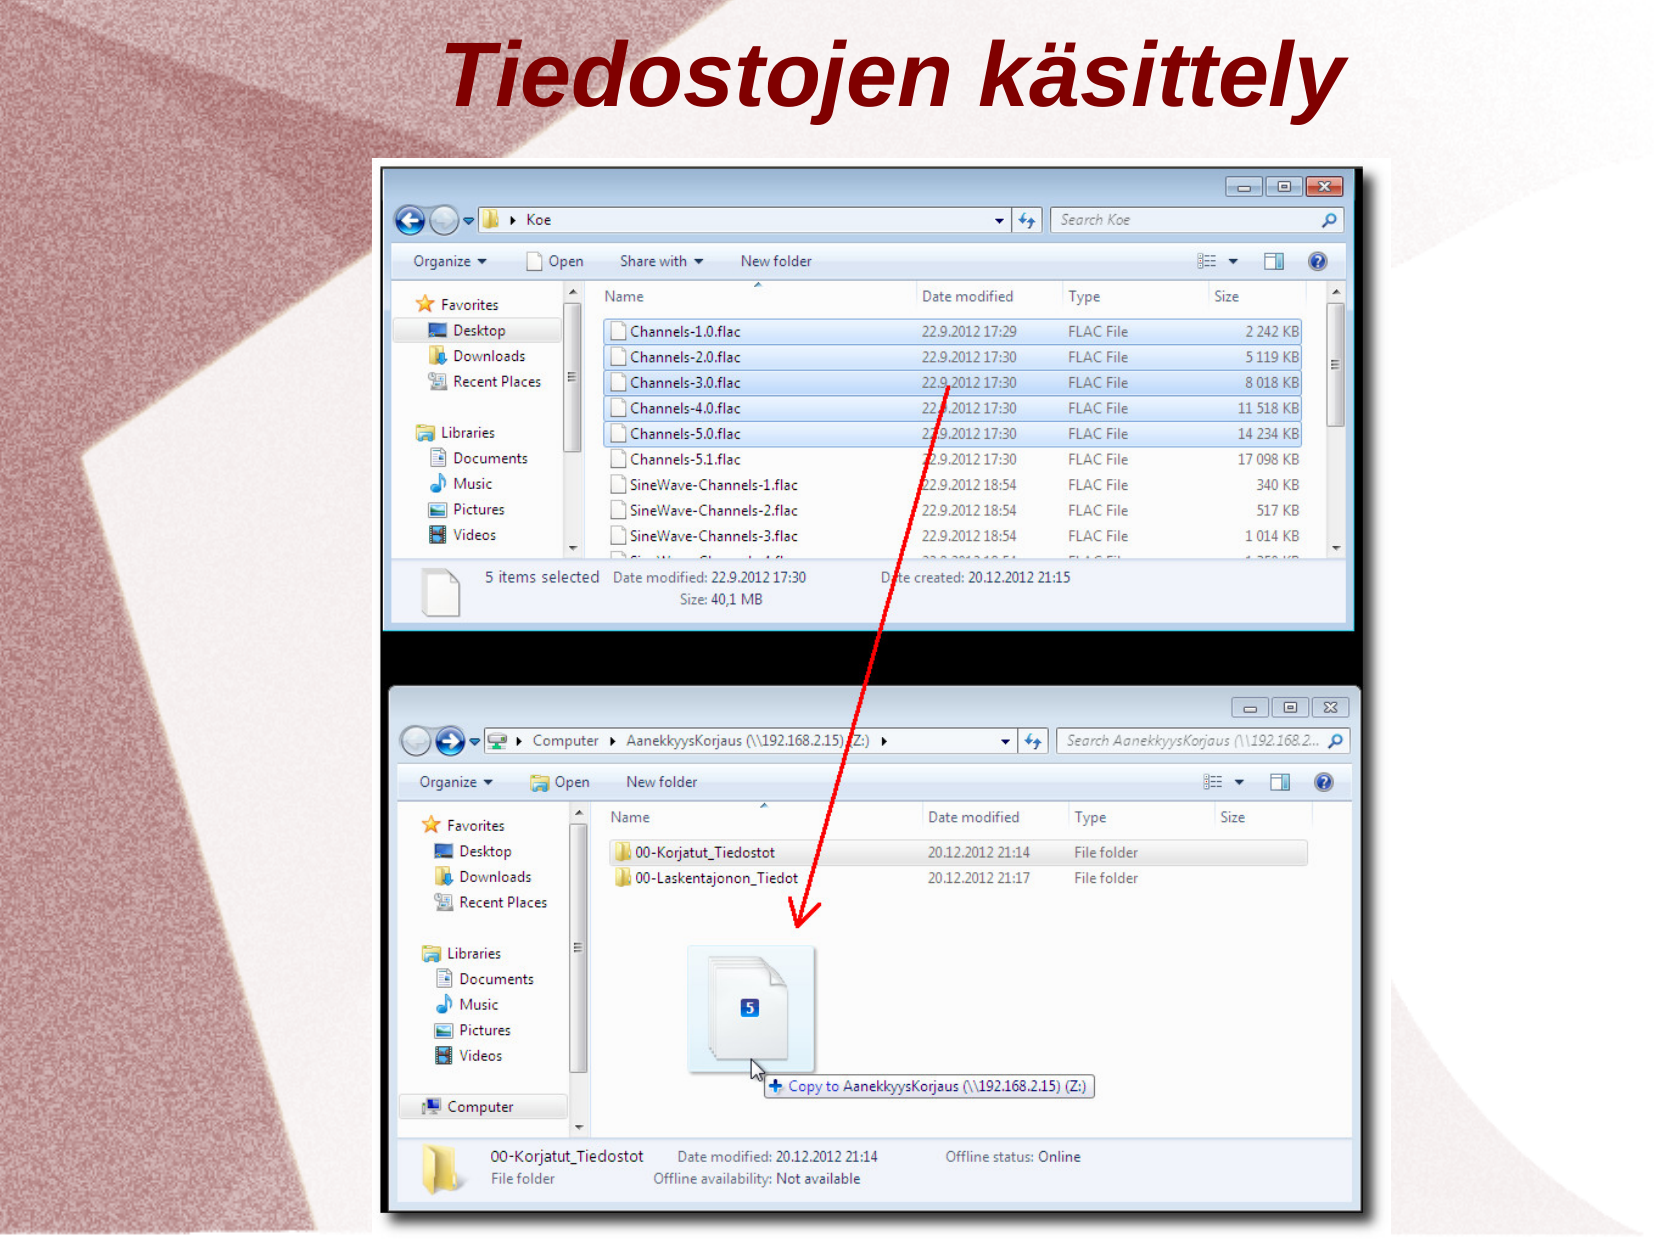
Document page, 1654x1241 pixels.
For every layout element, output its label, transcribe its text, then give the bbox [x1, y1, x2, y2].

picture [0, 0, 1654, 1241]
title Tiedostojen käsittely [425, 23, 1347, 127]
